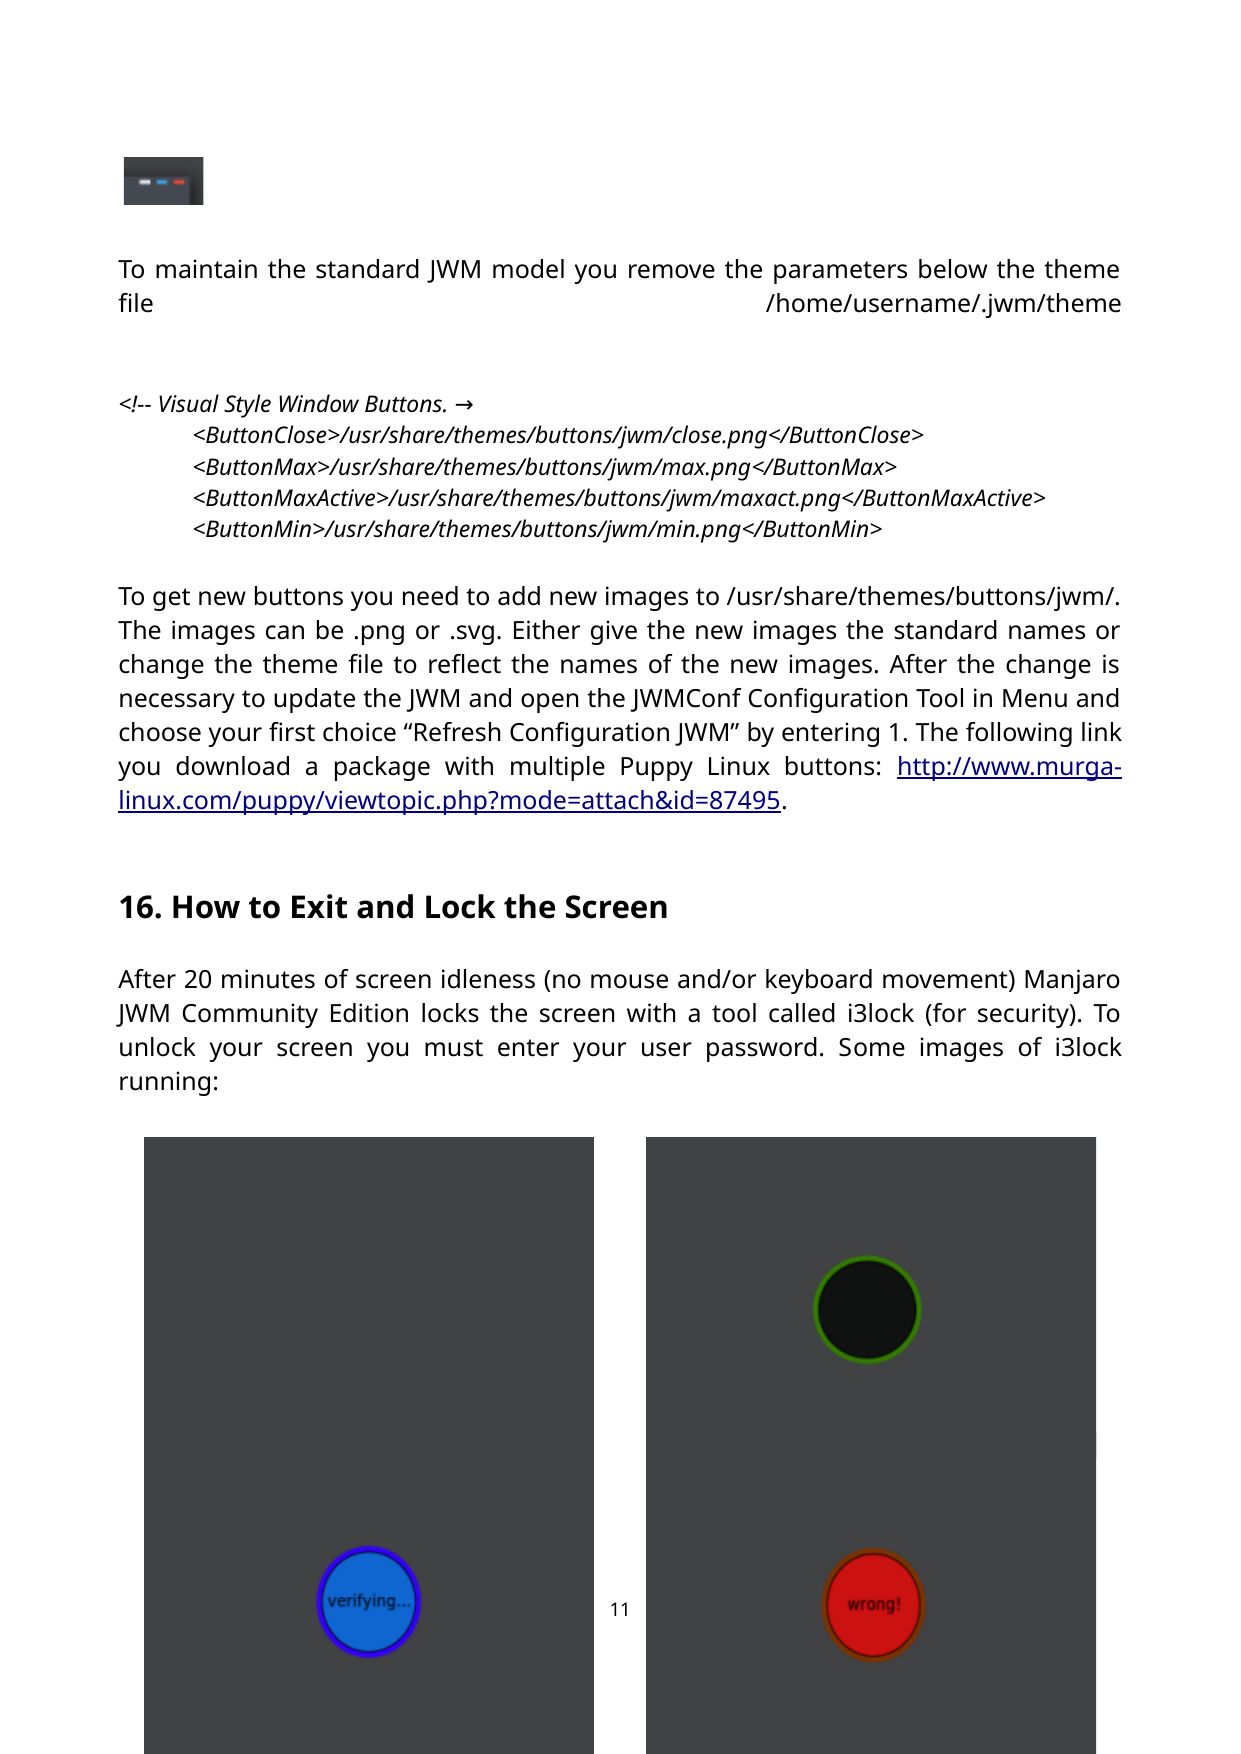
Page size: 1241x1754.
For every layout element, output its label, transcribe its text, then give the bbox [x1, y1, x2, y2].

text <!-- Visual Style Window Buttons. → [118, 354, 1122, 419]
picture [144, 1137, 594, 1754]
table_header In process [620, 1132, 1122, 1493]
text To maintain the standard JWM model you remove the parameters below the theme file /home/username/.jwm/theme [118, 252, 1122, 354]
text <ButtonClose>/usr/share/themes/buttons/jwm/close.png</ButtonClose> <ButtonMax>/usr/share/themes/buttons/jwm/max.png</ButtonMax> <ButtonMaxActive>/usr/share/themes/buttons/jwm/maxact.png</ButtonMaxActive> <ButtonMin>/usr/share/themes/buttons/jwm/min.png</ButtonMin> To get new buttons you need to add new images to /usr/share/themes/buttons/jwm/. The images can be .png or .svg. Either give the new images the standard names or change the theme file to reflect the names of the new images. After the change is necessary to update the JWM and open the JWMConf Configuration Tool in Menu and choose your first choice “Refresh Configuration JWM” by entering 1. The following link you download a package with multiple Puppy Linux buttons: http://www.murga-linux.com/puppy/viewtopic.php?mode=attach&id=87495. [118, 419, 1122, 817]
text After 20 minutes of screen idleness (no mouse and/or keyboard movement) Manjaro JWM Community Edition locks the screen with a tool called i3lock (for security). To unlock your screen you must enter your user password. Some images of i3lock running: [118, 961, 1122, 1098]
subtitle 16. How to Exit and Lock the Screen [118, 885, 1122, 927]
table_header Lock screen [118, 1132, 620, 1493]
table_cell [620, 1493, 646, 1504]
picture [123, 157, 204, 205]
picture [646, 1137, 1097, 1754]
table_header [118, 152, 1122, 218]
